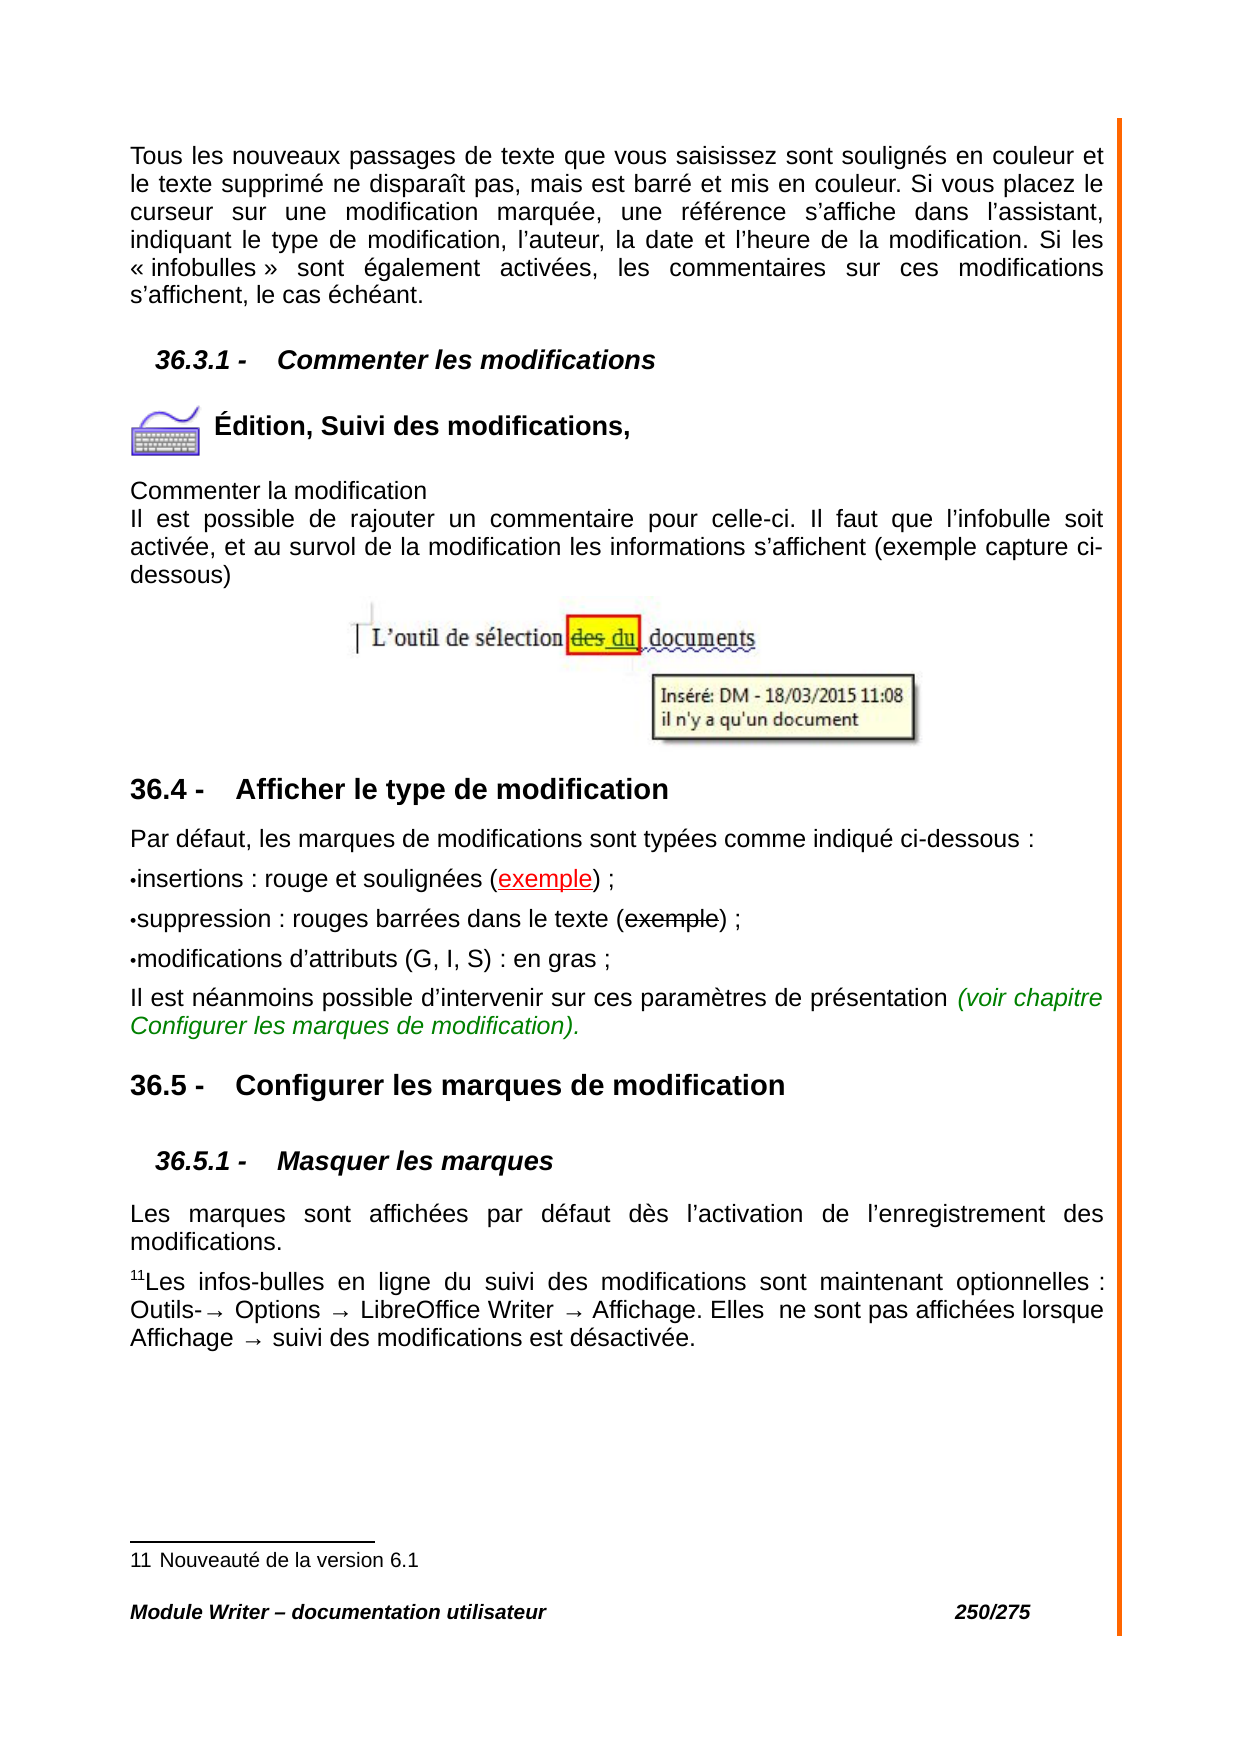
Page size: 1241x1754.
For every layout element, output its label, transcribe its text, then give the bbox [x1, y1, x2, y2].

list modifications d’attributs (G, I, S) : en gras ; [130, 944, 1105, 972]
list insertions : rouge et soulignées (exemple) ; [130, 865, 1105, 893]
text Nouveauté de la version 6.1 [130, 1548, 1105, 1571]
text Édition, Suivi des modifications, [203, 411, 1105, 441]
text Tous les nouveaux passages de texte que vous saisissez sont soulignés en couleur et le texte supprimé ne disparaît pas, mais est barré et mis en couleur. Si vous placez le curseur sur une modification marquée, une référence s’affiche dans l’assistant, indiquant le type de modification, l’auteur, la date et l’heure de la modification. Si les « infobulles » sont également activées, les commentaires sur ces modifications s’affichent, le cas échéant. [130, 142, 1105, 309]
list suppression : rouges barrées dans le texte (exemple) ; [130, 905, 1105, 933]
subtitle Commenter les modifications [155, 344, 1105, 375]
text Commenter la modification [130, 477, 1105, 504]
text Il est néanmoins possible d’intervenir sur ces paramètres de présentation (voir chapitre Configurer les marques de modification). [130, 984, 1105, 1040]
text Il est possible de rajouter un commentaire pour celle-ci. Il faut que l’infobulle soit activée, et au survol de la modification les informations s’affichent (exemple capture ci-dessous) [130, 504, 1105, 588]
text Par défaut, les marques de modifications sont typées comme indiqué ci-dessous : [130, 825, 1105, 853]
picture [335, 596, 929, 773]
subtitle Afficher le type de modification [130, 769, 1105, 805]
text Les marques sont affichées par défaut dès l’activation de l’enregistrement des modifications. [130, 1200, 1105, 1256]
picture [127, 395, 203, 470]
subtitle Configurer les marques de modification [130, 1069, 1105, 1102]
text Les infos-bulles en ligne du suivi des modifications sont maintenant optionnelles : Outils-→ Options → LibreOffice Writer → Affichage. Elles ne sont pas affichées lorsque Affichage → suivi des modifications est désactivée. [130, 1268, 1105, 1351]
subtitle Masquer les marques [155, 1146, 1105, 1176]
